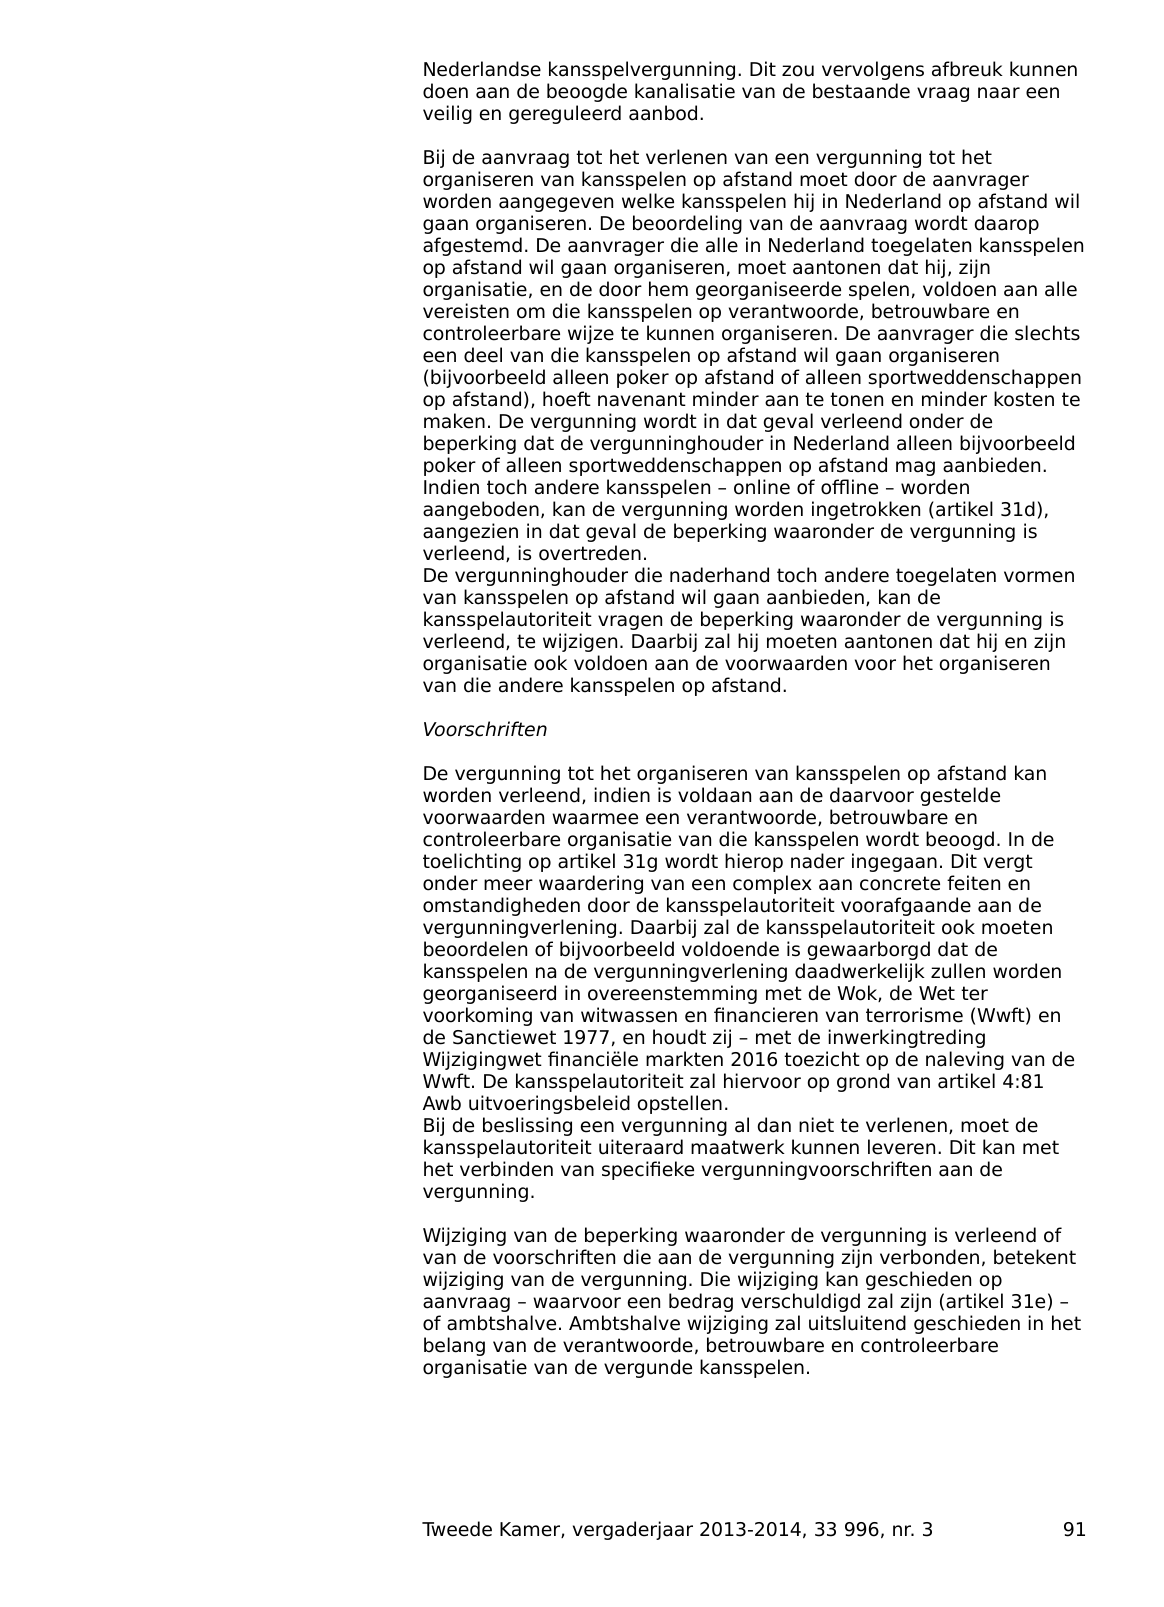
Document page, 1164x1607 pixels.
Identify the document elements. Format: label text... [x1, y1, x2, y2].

text De vergunninghouder die naderhand toch andere toegelaten vormen van kansspelen op afstand wil gaan aanbieden, kan de kansspelautoriteit vragen de beperking waaronder de vergunning is verleend, te wijzigen. Daarbij zal hij moeten aantonen dat hij en zijn organisatie ook voldoen aan de voorwaarden voor het organiseren van die andere kansspelen op afstand. [422, 565, 1087, 697]
text Wijziging van de beperking waaronder de vergunning is verleend of van de voorschriften die aan de vergunning zijn verbonden, betekent wijziging van de vergunning. Die wijziging kan geschieden op aanvraag – waarvoor een bedrag verschuldigd zal zijn (artikel 31e) – of ambtshalve. Ambtshalve wijziging zal uitsluitend geschieden in het belang van de verantwoorde, betrouwbare en controleerbare organisatie van de vergunde kansspelen. [422, 1225, 1087, 1379]
subtitle Voorschriften [422, 719, 1087, 741]
text Bij de beslissing een vergunning al dan niet te verlenen, moet de kansspelautoriteit uiteraard maatwerk kunnen leveren. Dit kan met het verbinden van specifieke vergunningvoorschriften aan de vergunning. [422, 1115, 1087, 1203]
text Bij de aanvraag tot het verlenen van een vergunning tot het organiseren van kansspelen op afstand moet door de aanvrager worden aangegeven welke kansspelen hij in Nederland op afstand wil gaan organiseren. De beoordeling van de aanvraag wordt daarop afgestemd. De aanvrager die alle in Nederland toegelaten kansspelen op afstand wil gaan organiseren, moet aantonen dat hij, zijn organisatie, en de door hem georganiseerde spelen, voldoen aan alle vereisten om die kansspelen op verantwoorde, betrouwbare en controleerbare wijze te kunnen organiseren. De aanvrager die slechts een deel van die kansspelen op afstand wil gaan organiseren (bijvoorbeeld alleen poker op afstand of alleen sportweddenschappen op afstand), hoeft navenant minder aan te tonen en minder kosten te maken. De vergunning wordt in dat geval verleend onder de beperking dat de vergunninghouder in Nederland alleen bijvoorbeeld poker of alleen sportweddenschappen op afstand mag aanbieden. [422, 147, 1087, 477]
text Nederlandse kansspelvergunning. Dit zou vervolgens afbreuk kunnen doen aan de beoogde kanalisatie van de bestaande vraag naar een veilig en gereguleerd aanbod. [422, 59, 1087, 125]
text De vergunning tot het organiseren van kansspelen op afstand kan worden verleend, indien is voldaan aan de daarvoor gestelde voorwaarden waarmee een verantwoorde, betrouwbare en controleerbare organisatie van die kansspelen wordt beoogd. In de toelichting op artikel 31g wordt hierop nader ingegaan. Dit vergt onder meer waardering van een complex aan concrete feiten en omstandigheden door de kansspelautoriteit voorafgaande aan de vergunningverlening. Daarbij zal de kansspelautoriteit ook moeten beoordelen of bijvoorbeeld voldoende is gewaarborgd dat de kansspelen na de vergunningverlening daadwerkelijk zullen worden georganiseerd in overeenstemming met de Wok, de Wet ter voorkoming van witwassen en financieren van terrorisme (Wwft) en de Sanctiewet 1977, en houdt zij – met de inwerkingtreding Wijzigingwet financiële markten 2016 toezicht op de naleving van de Wwft. De kansspelautoriteit zal hiervoor op grond van artikel 4:81 Awb uitvoeringsbeleid opstellen. [422, 763, 1087, 1115]
text Indien toch andere kansspelen – online of offline – worden aangeboden, kan de vergunning worden ingetrokken (artikel 31d), aangezien in dat geval de beperking waaronder de vergunning is verleend, is overtreden. [422, 477, 1087, 565]
